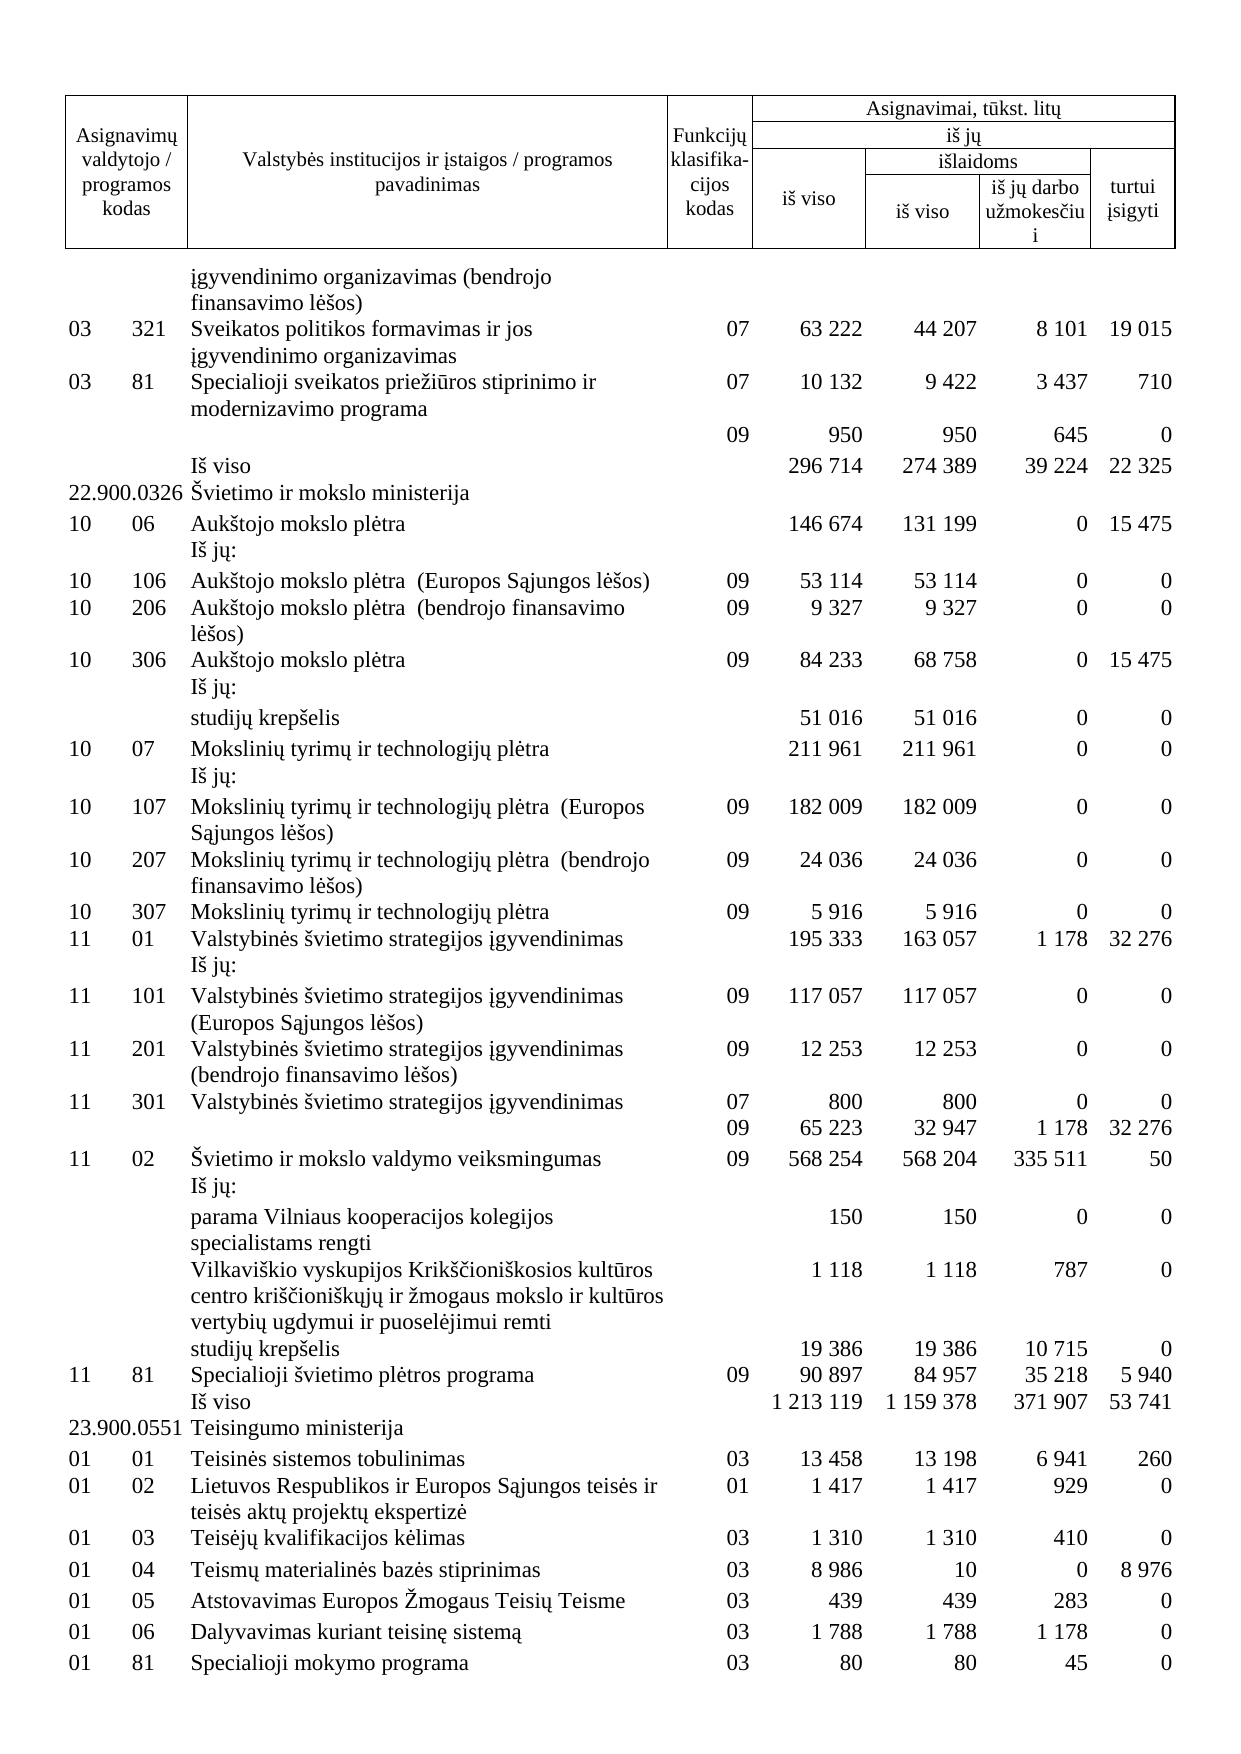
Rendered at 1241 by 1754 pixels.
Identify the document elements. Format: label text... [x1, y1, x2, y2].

table_cell 19 386 [865, 1335, 980, 1361]
table_header Asignavimai, tūkst. litų [753, 96, 1174, 121]
table_cell [980, 951, 1091, 982]
table_cell [65, 673, 129, 704]
table_cell 800 [865, 1088, 980, 1114]
table_cell 1 213 119 [752, 1388, 865, 1414]
table_cell 131 199 [865, 510, 980, 536]
table_cell 568 204 [865, 1145, 980, 1172]
table_cell 260 [1091, 1445, 1175, 1472]
table_cell 12 253 [865, 1035, 980, 1088]
table_cell 1 178 [980, 1114, 1091, 1145]
table_cell Valstybinės švietimo strategijos įgyvendinimas [188, 1088, 667, 1114]
table_cell 01 [65, 1618, 129, 1649]
table_cell Teisėjų kvalifikacijos kėlimas [188, 1524, 667, 1556]
table_cell [65, 452, 129, 479]
table_cell 01 [129, 925, 187, 951]
table_cell [667, 1414, 752, 1445]
table_cell [65, 536, 129, 567]
table_cell Mokslinių tyrimų ir technologijų plėtra [188, 735, 667, 762]
table_cell 195 333 [752, 925, 865, 951]
table_cell 1 788 [752, 1618, 865, 1649]
table_cell 44 207 [865, 316, 980, 368]
table_cell 11 [65, 1088, 129, 1114]
table_cell [65, 1256, 129, 1335]
table_cell 10 [65, 846, 129, 898]
table_cell 335 511 [980, 1145, 1091, 1172]
table_cell 11 [65, 983, 129, 1035]
table_cell 01 [129, 1445, 187, 1472]
table_cell Iš jų: [188, 1172, 667, 1203]
table_cell 0 [980, 647, 1091, 673]
table_cell 206 [129, 594, 187, 647]
table_cell [1091, 673, 1175, 704]
table_cell Teisinės sistemos tobulinimas [188, 1445, 667, 1472]
table_cell 0 [1091, 1524, 1175, 1556]
table_cell 10 [65, 899, 129, 925]
table_cell 06 [129, 510, 187, 536]
table_cell 9 327 [752, 594, 865, 647]
table_header Funkcijų klasifika-cijos kodas [668, 96, 752, 247]
table_cell 07 [667, 1088, 752, 1114]
table_cell 0 [980, 568, 1091, 594]
table_cell [188, 1114, 667, 1145]
table_cell 09 [667, 793, 752, 846]
table_cell 0 [1091, 594, 1175, 647]
table_cell [980, 1414, 1091, 1445]
table_cell 1 118 [752, 1256, 865, 1335]
table_cell 8 976 [1091, 1556, 1175, 1587]
table_cell 3 437 [980, 368, 1091, 421]
table_header Asignavimų valdytojo / programos kodas [66, 96, 187, 247]
table_cell 09 [667, 594, 752, 647]
table_cell 0 [1091, 1335, 1175, 1361]
table_cell 51 016 [865, 704, 980, 735]
table_cell [752, 479, 865, 510]
table_cell 10 715 [980, 1335, 1091, 1361]
table_cell 02 [129, 1145, 187, 1172]
table_cell [129, 263, 187, 316]
table_cell 439 [865, 1587, 980, 1618]
table_cell 53 114 [865, 568, 980, 594]
table_cell 15 475 [1091, 510, 1175, 536]
table_cell 81 [129, 1649, 187, 1676]
table_cell 10 [65, 647, 129, 673]
table_cell Aukštojo mokslo plėtra (Europos Sąjungos lėšos) [188, 568, 667, 594]
table_cell 1 310 [752, 1524, 865, 1556]
table_cell 5 916 [865, 899, 980, 925]
table_cell 1 417 [752, 1472, 865, 1524]
table_cell 101 [129, 983, 187, 1035]
table_cell [129, 1203, 187, 1256]
table_cell 03 [667, 1445, 752, 1472]
table_cell 0 [980, 846, 1091, 898]
table_cell [65, 1172, 129, 1203]
table_cell Švietimo ir mokslo valdymo veiksmingumas [188, 1145, 667, 1172]
table_cell 645 [980, 421, 1091, 452]
table_cell [65, 421, 129, 452]
table_cell [667, 1335, 752, 1361]
table_cell [667, 452, 752, 479]
table_cell [1091, 1414, 1175, 1445]
table_cell [129, 704, 187, 735]
table_cell [980, 263, 1091, 316]
table_cell 1 159 378 [865, 1388, 980, 1414]
table_cell 03 [129, 1524, 187, 1556]
table_cell 01 [65, 1524, 129, 1556]
table_cell [752, 762, 865, 793]
table_cell 23.900.0551 [65, 1414, 187, 1445]
table_cell [129, 1114, 187, 1145]
table_cell 0 [1091, 846, 1175, 898]
table_cell [980, 536, 1091, 567]
table_cell 6 941 [980, 1445, 1091, 1472]
table_cell 50 [1091, 1145, 1175, 1172]
table_cell [65, 704, 129, 735]
table_cell [980, 1172, 1091, 1203]
table_cell Sveikatos politikos formavimas ir jos įgyvendinimo organizavimas [188, 316, 667, 368]
table_cell 35 218 [980, 1361, 1091, 1388]
table_cell [752, 1172, 865, 1203]
table_cell 5 916 [752, 899, 865, 925]
table_cell 07 [667, 316, 752, 368]
table_cell [129, 421, 187, 452]
table_cell [667, 735, 752, 762]
table_cell [667, 951, 752, 982]
table_cell Iš jų: [188, 762, 667, 793]
table_cell [667, 673, 752, 704]
table_cell 10 [65, 793, 129, 846]
table_cell 11 [65, 1361, 129, 1388]
table_cell 0 [980, 704, 1091, 735]
table_cell 45 [980, 1649, 1091, 1676]
table_cell [1091, 762, 1175, 793]
table_cell 0 [980, 899, 1091, 925]
table_cell [667, 1203, 752, 1256]
table_cell Mokslinių tyrimų ir technologijų plėtra [188, 899, 667, 925]
table_cell [65, 249, 1175, 263]
table_cell 06 [129, 1618, 187, 1649]
table_cell 07 [129, 735, 187, 762]
table_cell 0 [1091, 1472, 1175, 1524]
table_cell [129, 1388, 187, 1414]
table_cell Teismų materialinės bazės stiprinimas [188, 1556, 667, 1587]
table_cell Specialioji sveikatos priežiūros stiprinimo ir modernizavimo programa [188, 368, 667, 421]
table_cell 01 [65, 1472, 129, 1524]
table_cell 9 327 [865, 594, 980, 647]
table_cell 0 [1091, 1203, 1175, 1256]
table_cell 0 [1091, 983, 1175, 1035]
table_cell [65, 1203, 129, 1256]
table_cell 306 [129, 647, 187, 673]
table_cell 0 [980, 1203, 1091, 1256]
table_cell [667, 263, 752, 316]
table_cell 410 [980, 1524, 1091, 1556]
table_cell 0 [980, 594, 1091, 647]
table_cell 24 036 [752, 846, 865, 898]
table_cell [129, 673, 187, 704]
table_cell 182 009 [865, 793, 980, 846]
table_cell [65, 1114, 129, 1145]
table_cell 283 [980, 1587, 1091, 1618]
table_cell Iš jų: [188, 673, 667, 704]
table_cell [129, 762, 187, 793]
table_cell turtui įsigyti [1091, 149, 1174, 247]
table_cell 321 [129, 316, 187, 368]
table_cell 09 [667, 421, 752, 452]
table_cell [1091, 951, 1175, 982]
table_cell 9 422 [865, 368, 980, 421]
table_cell 10 [65, 594, 129, 647]
table_cell [129, 951, 187, 982]
table_cell [1091, 1172, 1175, 1203]
table_cell 10 [65, 735, 129, 762]
table_cell Atstovavimas Europos Žmogaus Teisių Teisme [188, 1587, 667, 1618]
table_cell 0 [1091, 1256, 1175, 1335]
table_cell [980, 479, 1091, 510]
table_cell 01 [65, 1445, 129, 1472]
table_cell 307 [129, 899, 187, 925]
table_cell 0 [980, 510, 1091, 536]
table_cell [865, 762, 980, 793]
table_cell iš jų darbo užmokesčiui [980, 175, 1090, 247]
table_cell 22 325 [1091, 452, 1175, 479]
table_cell [129, 452, 187, 479]
table_cell 371 907 [980, 1388, 1091, 1414]
table_cell [129, 1335, 187, 1361]
table_cell [667, 1172, 752, 1203]
table_cell [752, 263, 865, 316]
table_cell 0 [1091, 899, 1175, 925]
table_cell 03 [65, 316, 129, 368]
table_cell 211 961 [752, 735, 865, 762]
table_cell 0 [1091, 735, 1175, 762]
table_cell 01 [65, 1556, 129, 1587]
table_cell 274 389 [865, 452, 980, 479]
table_cell Mokslinių tyrimų ir technologijų plėtra (bendrojo finansavimo lėšos) [188, 846, 667, 898]
table_cell 11 [65, 1145, 129, 1172]
table_cell 950 [865, 421, 980, 452]
table_cell [1091, 263, 1175, 316]
table_cell 09 [667, 1361, 752, 1388]
table_cell [865, 263, 980, 316]
table_cell 929 [980, 1472, 1091, 1524]
table_cell [865, 1414, 980, 1445]
table_cell [65, 762, 129, 793]
table_cell 0 [1091, 568, 1175, 594]
table_cell studijų krepšelis [188, 704, 667, 735]
table_cell [865, 1172, 980, 1203]
table_cell 65 223 [752, 1114, 865, 1145]
table_cell 32 276 [1091, 1114, 1175, 1145]
table_cell 201 [129, 1035, 187, 1088]
table_cell 11 [65, 1035, 129, 1088]
table_cell 0 [1091, 704, 1175, 735]
table_cell 0 [1091, 1649, 1175, 1676]
table_cell Valstybinės švietimo strategijos įgyvendinimas (bendrojo finansavimo lėšos) [188, 1035, 667, 1088]
table_cell 09 [667, 1145, 752, 1172]
table_cell [752, 673, 865, 704]
table_cell 150 [865, 1203, 980, 1256]
table_cell Iš viso [188, 1388, 667, 1414]
table_cell [980, 762, 1091, 793]
table_cell 53 741 [1091, 1388, 1175, 1414]
table_cell [129, 1256, 187, 1335]
table_cell 32 276 [1091, 925, 1175, 951]
table_cell [667, 479, 752, 510]
table_cell 19 015 [1091, 316, 1175, 368]
table_cell 39 224 [980, 452, 1091, 479]
table_cell 10 [65, 510, 129, 536]
table_cell 11 [65, 925, 129, 951]
table_cell 0 [980, 735, 1091, 762]
table_cell [865, 536, 980, 567]
table_cell 296 714 [752, 452, 865, 479]
table_cell 07 [667, 368, 752, 421]
table_cell [667, 1256, 752, 1335]
table_cell [129, 536, 187, 567]
table_cell 09 [667, 1035, 752, 1088]
table_cell 439 [752, 1587, 865, 1618]
table_cell 12 253 [752, 1035, 865, 1088]
table_cell [1091, 536, 1175, 567]
table_cell 80 [752, 1649, 865, 1676]
table_cell 1 788 [865, 1618, 980, 1649]
table_cell Specialioji švietimo plėtros programa [188, 1361, 667, 1388]
table_cell 09 [667, 846, 752, 898]
table_cell 22.900.0326 [65, 479, 187, 510]
table_cell 03 [667, 1556, 752, 1587]
table_cell 81 [129, 368, 187, 421]
table_cell 8 101 [980, 316, 1091, 368]
table_cell [667, 510, 752, 536]
table_cell 163 057 [865, 925, 980, 951]
table_cell 51 016 [752, 704, 865, 735]
table_cell 03 [667, 1618, 752, 1649]
table_cell 13 458 [752, 1445, 865, 1472]
table_cell 10 [65, 568, 129, 594]
table_cell 84 233 [752, 647, 865, 673]
table_cell [865, 673, 980, 704]
table_cell [667, 1388, 752, 1414]
table_cell 950 [752, 421, 865, 452]
table_cell iš viso [866, 175, 979, 247]
table_cell 0 [980, 1035, 1091, 1088]
table_cell 0 [1091, 421, 1175, 452]
table_cell 800 [752, 1088, 865, 1114]
table_cell įgyvendinimo organizavimas (bendrojo finansavimo lėšos) [188, 263, 667, 316]
table_cell Iš jų: [188, 536, 667, 567]
table_cell 15 475 [1091, 647, 1175, 673]
table_cell Valstybinės švietimo strategijos įgyvendinimas [188, 925, 667, 951]
table_cell 0 [980, 983, 1091, 1035]
table_cell studijų krepšelis [188, 1335, 667, 1361]
table_cell 53 114 [752, 568, 865, 594]
table_cell [667, 704, 752, 735]
table_cell 117 057 [865, 983, 980, 1035]
table_cell iš viso [753, 149, 865, 247]
table_cell Iš jų: [188, 951, 667, 982]
table_cell [188, 421, 667, 452]
table_cell 1 178 [980, 925, 1091, 951]
table_cell 710 [1091, 368, 1175, 421]
table_cell 10 [865, 1556, 980, 1587]
table_cell 8 986 [752, 1556, 865, 1587]
table_cell [865, 479, 980, 510]
table_cell 90 897 [752, 1361, 865, 1388]
table_cell 0 [1091, 1618, 1175, 1649]
table_cell [65, 951, 129, 982]
table_cell 04 [129, 1556, 187, 1587]
table_cell 09 [667, 1114, 752, 1145]
table_cell 63 222 [752, 316, 865, 368]
table_cell 80 [865, 1649, 980, 1676]
table_cell 1 417 [865, 1472, 980, 1524]
table_cell 301 [129, 1088, 187, 1114]
table_cell [980, 673, 1091, 704]
table_cell Teisingumo ministerija [188, 1414, 667, 1445]
table_cell 81 [129, 1361, 187, 1388]
table_cell [65, 1388, 129, 1414]
table_cell 211 961 [865, 735, 980, 762]
table_cell Aukštojo mokslo plėtra [188, 510, 667, 536]
table_cell 19 386 [752, 1335, 865, 1361]
table_cell 02 [129, 1472, 187, 1524]
table_cell 0 [1091, 1088, 1175, 1114]
table_cell 03 [667, 1587, 752, 1618]
table_cell 0 [980, 1088, 1091, 1114]
table_cell 5 940 [1091, 1361, 1175, 1388]
table_cell 106 [129, 568, 187, 594]
table_cell 05 [129, 1587, 187, 1618]
table_cell 0 [980, 1556, 1091, 1587]
table_cell Dalyvavimas kuriant teisinę sistemą [188, 1618, 667, 1649]
table_cell 0 [980, 793, 1091, 846]
table_cell 207 [129, 846, 187, 898]
table_cell 182 009 [752, 793, 865, 846]
table_cell 03 [667, 1649, 752, 1676]
table_cell 01 [667, 1472, 752, 1524]
table_cell [667, 925, 752, 951]
table_cell išlaidoms [866, 149, 1090, 174]
table_cell 03 [65, 368, 129, 421]
table_cell 09 [667, 568, 752, 594]
table_cell Iš viso [188, 452, 667, 479]
table_cell Specialioji mokymo programa [188, 1649, 667, 1676]
table_cell 1 310 [865, 1524, 980, 1556]
table_cell Aukštojo mokslo plėtra [188, 647, 667, 673]
table_cell 146 674 [752, 510, 865, 536]
table_cell 150 [752, 1203, 865, 1256]
table_cell 117 057 [752, 983, 865, 1035]
table_cell [752, 536, 865, 567]
table_cell [65, 1335, 129, 1361]
table_cell 0 [1091, 1035, 1175, 1088]
table_cell 0 [1091, 1587, 1175, 1618]
table_cell 84 957 [865, 1361, 980, 1388]
table_cell 01 [65, 1587, 129, 1618]
table_cell 09 [667, 983, 752, 1035]
table_header Valstybės institucijos ir įstaigos / programos pavadinimas [188, 96, 667, 247]
table_cell [667, 536, 752, 567]
table_cell Vilkaviškio vyskupijos Krikščioniškosios kultūros centro kriščioniškųjų ir žmogaus mokslo ir kultūros vertybių ugdymui ir puoselėjimui remti [188, 1256, 667, 1335]
table_cell 03 [667, 1524, 752, 1556]
table_cell [865, 951, 980, 982]
table_cell 68 758 [865, 647, 980, 673]
table_cell 10 132 [752, 368, 865, 421]
table_cell Mokslinių tyrimų ir technologijų plėtra (Europos Sąjungos lėšos) [188, 793, 667, 846]
table_cell 32 947 [865, 1114, 980, 1145]
table_cell 24 036 [865, 846, 980, 898]
table_cell 568 254 [752, 1145, 865, 1172]
table_cell 09 [667, 647, 752, 673]
table_cell Lietuvos Respublikos ir Europos Sąjungos teisės ir teisės aktų projektų ekspertizė [188, 1472, 667, 1524]
table_cell Švietimo ir mokslo ministerija [188, 479, 667, 510]
table_cell [667, 762, 752, 793]
table_cell 13 198 [865, 1445, 980, 1472]
table_cell parama Vilniaus kooperacijos kolegijos specialistams rengti [188, 1203, 667, 1256]
table_cell [752, 1414, 865, 1445]
table_cell 1 178 [980, 1618, 1091, 1649]
table_cell 1 118 [865, 1256, 980, 1335]
table_cell [129, 1172, 187, 1203]
table_cell [752, 951, 865, 982]
table_cell 0 [1091, 793, 1175, 846]
table_cell 787 [980, 1256, 1091, 1335]
table_cell 107 [129, 793, 187, 846]
table_cell [1091, 479, 1175, 510]
table_cell Valstybinės švietimo strategijos įgyvendinimas (Europos Sąjungos lėšos) [188, 983, 667, 1035]
table_cell [65, 263, 129, 316]
table_cell 09 [667, 899, 752, 925]
table_cell Aukštojo mokslo plėtra (bendrojo finansavimo lėšos) [188, 594, 667, 647]
table_cell iš jų [753, 122, 1174, 148]
table_cell 01 [65, 1649, 129, 1676]
